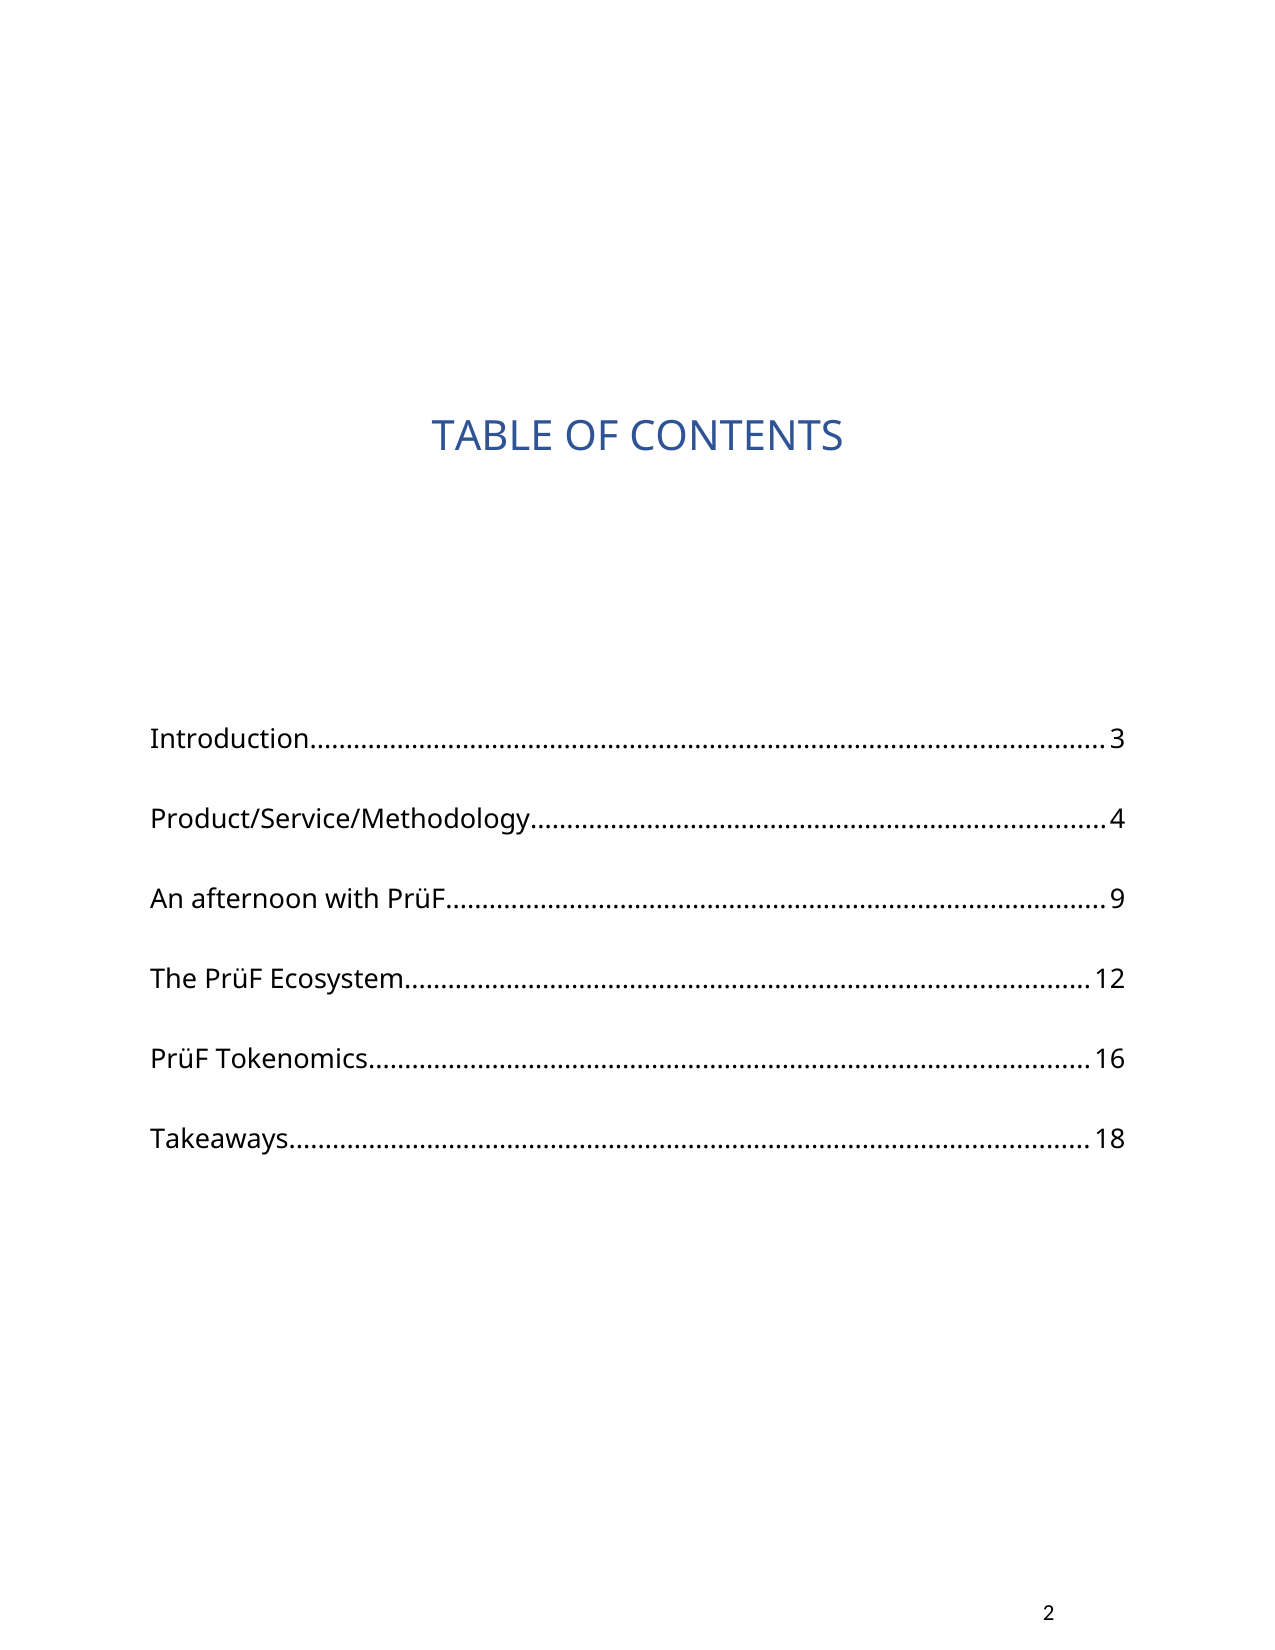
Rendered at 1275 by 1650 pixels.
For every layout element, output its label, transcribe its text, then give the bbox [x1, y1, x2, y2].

text An afternoon with PrüF 9 [150, 879, 1125, 916]
subtitle TABLE OF CONTENTS [150, 406, 1125, 463]
text Product/Service/Methodology 4 [150, 799, 1125, 836]
text Takeaways 18 [150, 1119, 1125, 1156]
text The PrüF Ecosystem 12 [150, 959, 1125, 996]
text PrüF Tokenomics 16 [150, 1039, 1125, 1076]
text Introduction 3 [150, 720, 1125, 757]
